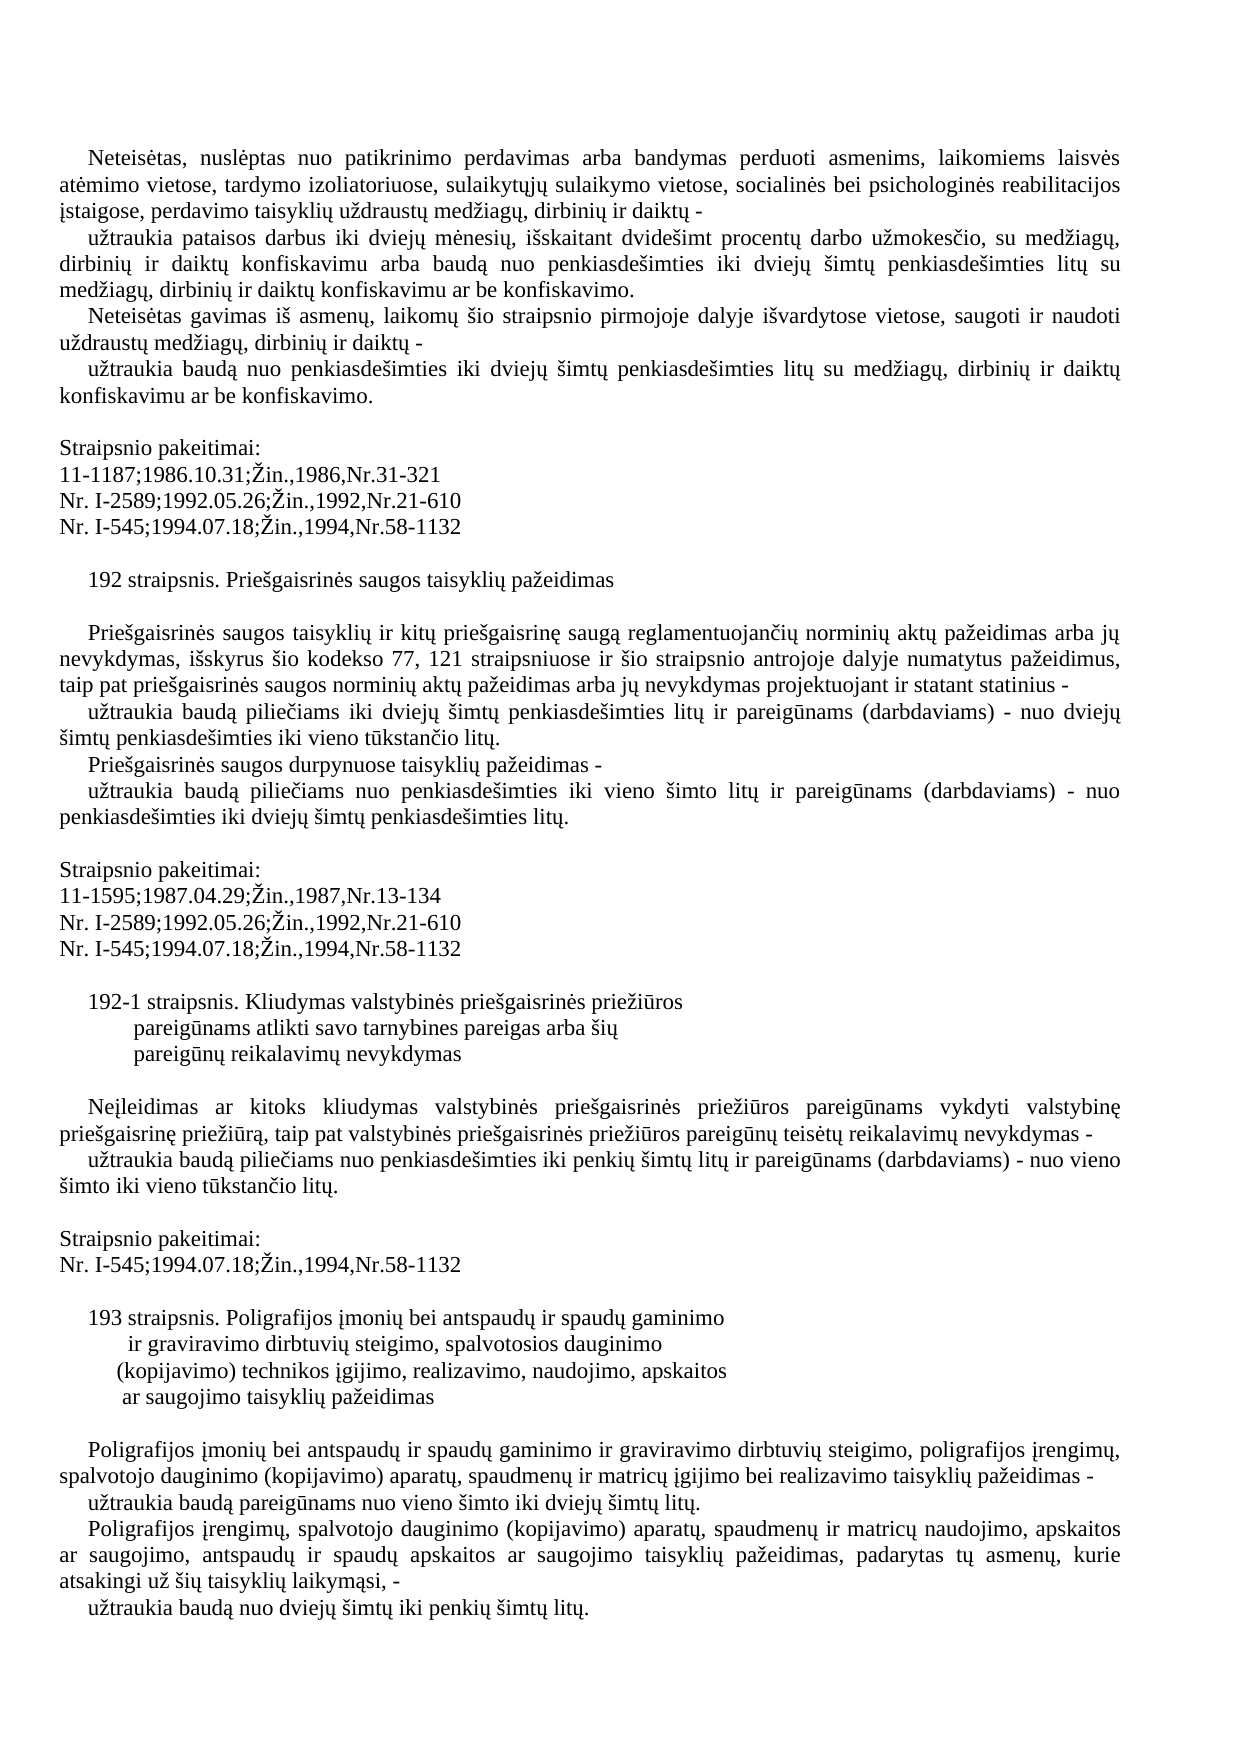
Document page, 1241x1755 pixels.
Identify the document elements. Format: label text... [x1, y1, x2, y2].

text ar saugojimo taisyklių pažeidimas [59, 1383, 1122, 1409]
text Poligrafijos įmonių bei antspaudų ir spaudų gaminimo ir graviravimo dirbtuvių steigimo, poligrafijos įrengimų, spalvotojo dauginimo (kopijavimo) aparatų, spaudmenų ir matricų įgijimo bei realizavimo taisyklių pažeidimas - [59, 1436, 1122, 1488]
text Nr. I-545;1994.07.18;Žin.,1994,Nr.58-1132 [59, 935, 1122, 961]
text 11-1187;1986.10.31;Žin.,1986,Nr.31-321 [59, 461, 1122, 487]
text Straipsnio pakeitimai: [59, 856, 1122, 882]
text ir graviravimo dirbtuvių steigimo, spalvotosios dauginimo [59, 1330, 1122, 1357]
text užtraukia baudą pareigūnams nuo vieno šimto iki dviejų šimtų litų. [59, 1488, 1122, 1515]
text pareigūnams atlikti savo tarnybines pareigas arba šių [59, 1014, 1122, 1041]
text pareigūnų reikalavimų nevykdymas [59, 1041, 1122, 1067]
text 192-1 straipsnis. Kliudymas valstybinės priešgaisrinės priežiūros [59, 988, 1122, 1014]
text Straipsnio pakeitimai: [59, 434, 1122, 461]
text užtraukia baudą piliečiams nuo penkiasdešimties iki penkių šimtų litų ir pareigūnams (darbdaviams) - nuo vieno šimto iki vieno tūkstančio litų. [59, 1146, 1122, 1199]
text Priešgaisrinės saugos taisyklių ir kitų priešgaisrinę saugą reglamentuojančių norminių aktų pažeidimas arba jų nevykdymas, išskyrus šio kodekso 77, 121 straipsniuose ir šio straipsnio antrojoje dalyje numatytus pažeidimus, taip pat priešgaisrinės saugos norminių aktų pažeidimas arba jų nevykdymas projektuojant ir statant statinius - [59, 619, 1122, 698]
text Neteisėtas gavimas iš asmenų, laikomų šio straipsnio pirmojoje dalyje išvardytose vietose, saugoti ir naudoti uždraustų medžiagų, dirbinių ir daiktų - [59, 303, 1122, 355]
text 11-1595;1987.04.29;Žin.,1987,Nr.13-134 [59, 882, 1122, 909]
text Neteisėtas, nuslėptas nuo patikrinimo perdavimas arba bandymas perduoti asmenims, laikomiems laisvės atėmimo vietose, tardymo izoliatoriuose, sulaikytųjų sulaikymo vietose, socialinės bei psichologinės reabilitacijos įstaigose, perdavimo taisyklių uždraustų medžiagų, dirbinių ir daiktų - [59, 144, 1122, 223]
text Neįleidimas ar kitoks kliudymas valstybinės priešgaisrinės priežiūros pareigūnams vykdyti valstybinę priešgaisrinę priežiūrą, taip pat valstybinės priešgaisrinės priežiūros pareigūnų teisėtų reikalavimų nevykdymas - [59, 1093, 1122, 1146]
text Priešgaisrinės saugos durpynuose taisyklių pažeidimas - [59, 751, 1122, 777]
text Nr. I-2589;1992.05.26;Žin.,1992,Nr.21-610 [59, 909, 1122, 935]
text Straipsnio pakeitimai: [59, 1225, 1122, 1251]
text Nr. I-2589;1992.05.26;Žin.,1992,Nr.21-610 [59, 487, 1122, 513]
text Nr. I-545;1994.07.18;Žin.,1994,Nr.58-1132 [59, 1251, 1122, 1278]
text užtraukia pataisos darbus iki dviejų mėnesių, išskaitant dvidešimt procentų darbo užmokesčio, su medžiagų, dirbinių ir daiktų konfiskavimu arba baudą nuo penkiasdešimties iki dviejų šimtų penkiasdešimties litų su medžiagų, dirbinių ir daiktų konfiskavimu ar be konfiskavimo. [59, 223, 1122, 303]
text Nr. I-545;1994.07.18;Žin.,1994,Nr.58-1132 [59, 513, 1122, 540]
text užtraukia baudą piliečiams nuo penkiasdešimties iki vieno šimto litų ir pareigūnams (darbdaviams) - nuo penkiasdešimties iki dviejų šimtų penkiasdešimties litų. [59, 777, 1122, 830]
text (kopijavimo) technikos įgijimo, realizavimo, naudojimo, apskaitos [59, 1357, 1122, 1383]
text užtraukia baudą nuo dviejų šimtų iki penkių šimtų litų. [59, 1594, 1122, 1620]
text užtraukia baudą nuo penkiasdešimties iki dviejų šimtų penkiasdešimties litų su medžiagų, dirbinių ir daiktų konfiskavimu ar be konfiskavimo. [59, 355, 1122, 408]
text užtraukia baudą piliečiams iki dviejų šimtų penkiasdešimties litų ir pareigūnams (darbdaviams) - nuo dviejų šimtų penkiasdešimties iki vieno tūkstančio litų. [59, 698, 1122, 751]
text Poligrafijos įrengimų, spalvotojo dauginimo (kopijavimo) aparatų, spaudmenų ir matricų naudojimo, apskaitos ar saugojimo, antspaudų ir spaudų apskaitos ar saugojimo taisyklių pažeidimas, padarytas tų asmenų, kurie atsakingi už šių taisyklių laikymąsi, - [59, 1515, 1122, 1594]
text 193 straipsnis. Poligrafijos įmonių bei antspaudų ir spaudų gaminimo [59, 1304, 1122, 1330]
text 192 straipsnis. Priešgaisrinės saugos taisyklių pažeidimas [59, 566, 1122, 592]
